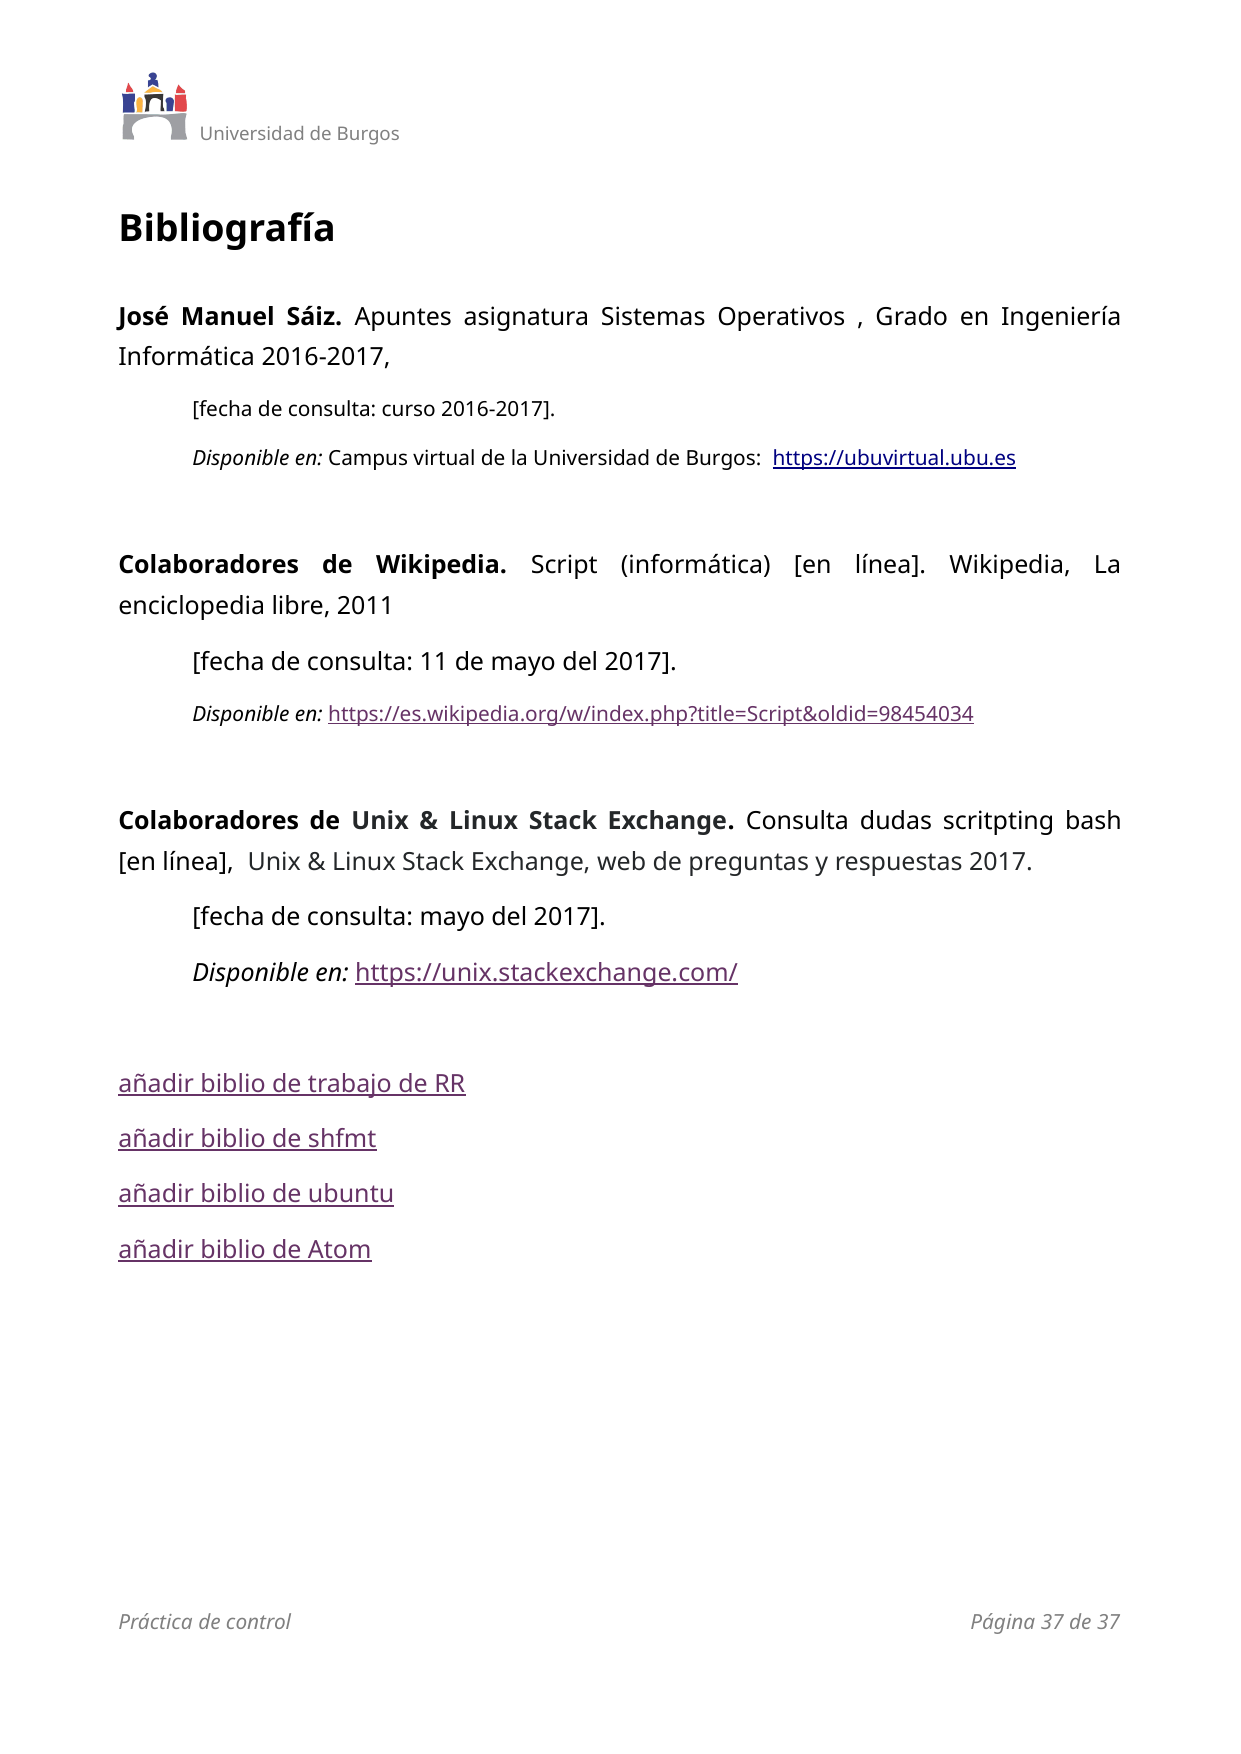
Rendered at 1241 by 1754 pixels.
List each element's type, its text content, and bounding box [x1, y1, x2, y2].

text añadir biblio de Atom [118, 1232, 1122, 1266]
text [fecha de consulta: mayo del 2017]. [118, 899, 1122, 933]
text Disponible en: https://es.wikipedia.org/w/index.php?title=Script&oldid=98454034 [118, 699, 1122, 727]
picture [117, 72, 189, 142]
text [fecha de consulta: curso 2016-2017]. [118, 394, 1122, 423]
text [fecha de consulta: 11 de mayo del 2017]. [118, 643, 1122, 677]
text añadir biblio de ubuntu [118, 1176, 1122, 1210]
text José Manuel Sáiz. Apuntes asignatura Sistemas Operativos , Grado en Ingeniería Informática 2016-2017, [118, 298, 1122, 373]
text Colaboradores de Unix & Linux Stack Exchange. Consulta dudas scritpting bash [en línea], Unix & Linux Stack Exchange, web de preguntas y respuestas 2017. [118, 803, 1122, 878]
text Disponible en: Campus virtual de la Universidad de Burgos: https://ubuvirtual.ubu.es [118, 443, 1122, 471]
text añadir biblio de trabajo de RR [118, 1065, 1122, 1099]
text Disponible en: https://unix.stackexchange.com/ [118, 954, 1122, 988]
text añadir biblio de shfmt [118, 1121, 1122, 1155]
subtitle Bibliografía [118, 201, 1122, 252]
text Colaboradores de Wikipedia. Script (informática) [en línea]. Wikipedia, La enciclopedia libre, 2011 [118, 547, 1122, 622]
